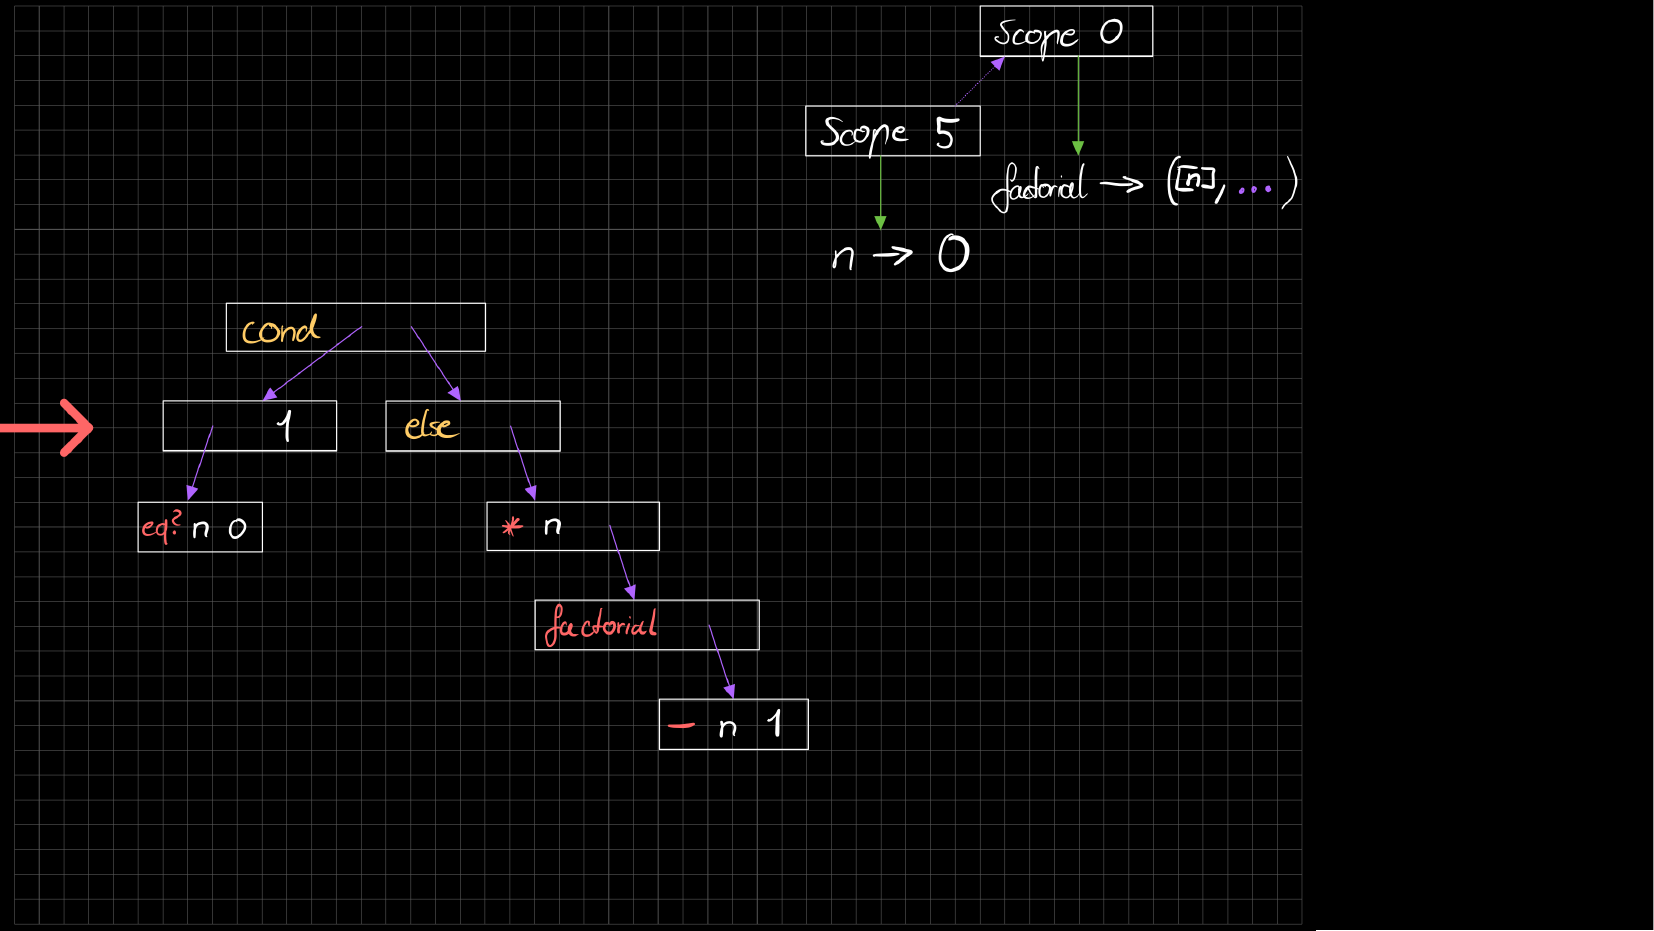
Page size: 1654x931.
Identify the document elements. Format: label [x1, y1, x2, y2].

picture [0, 0, 1316, 931]
